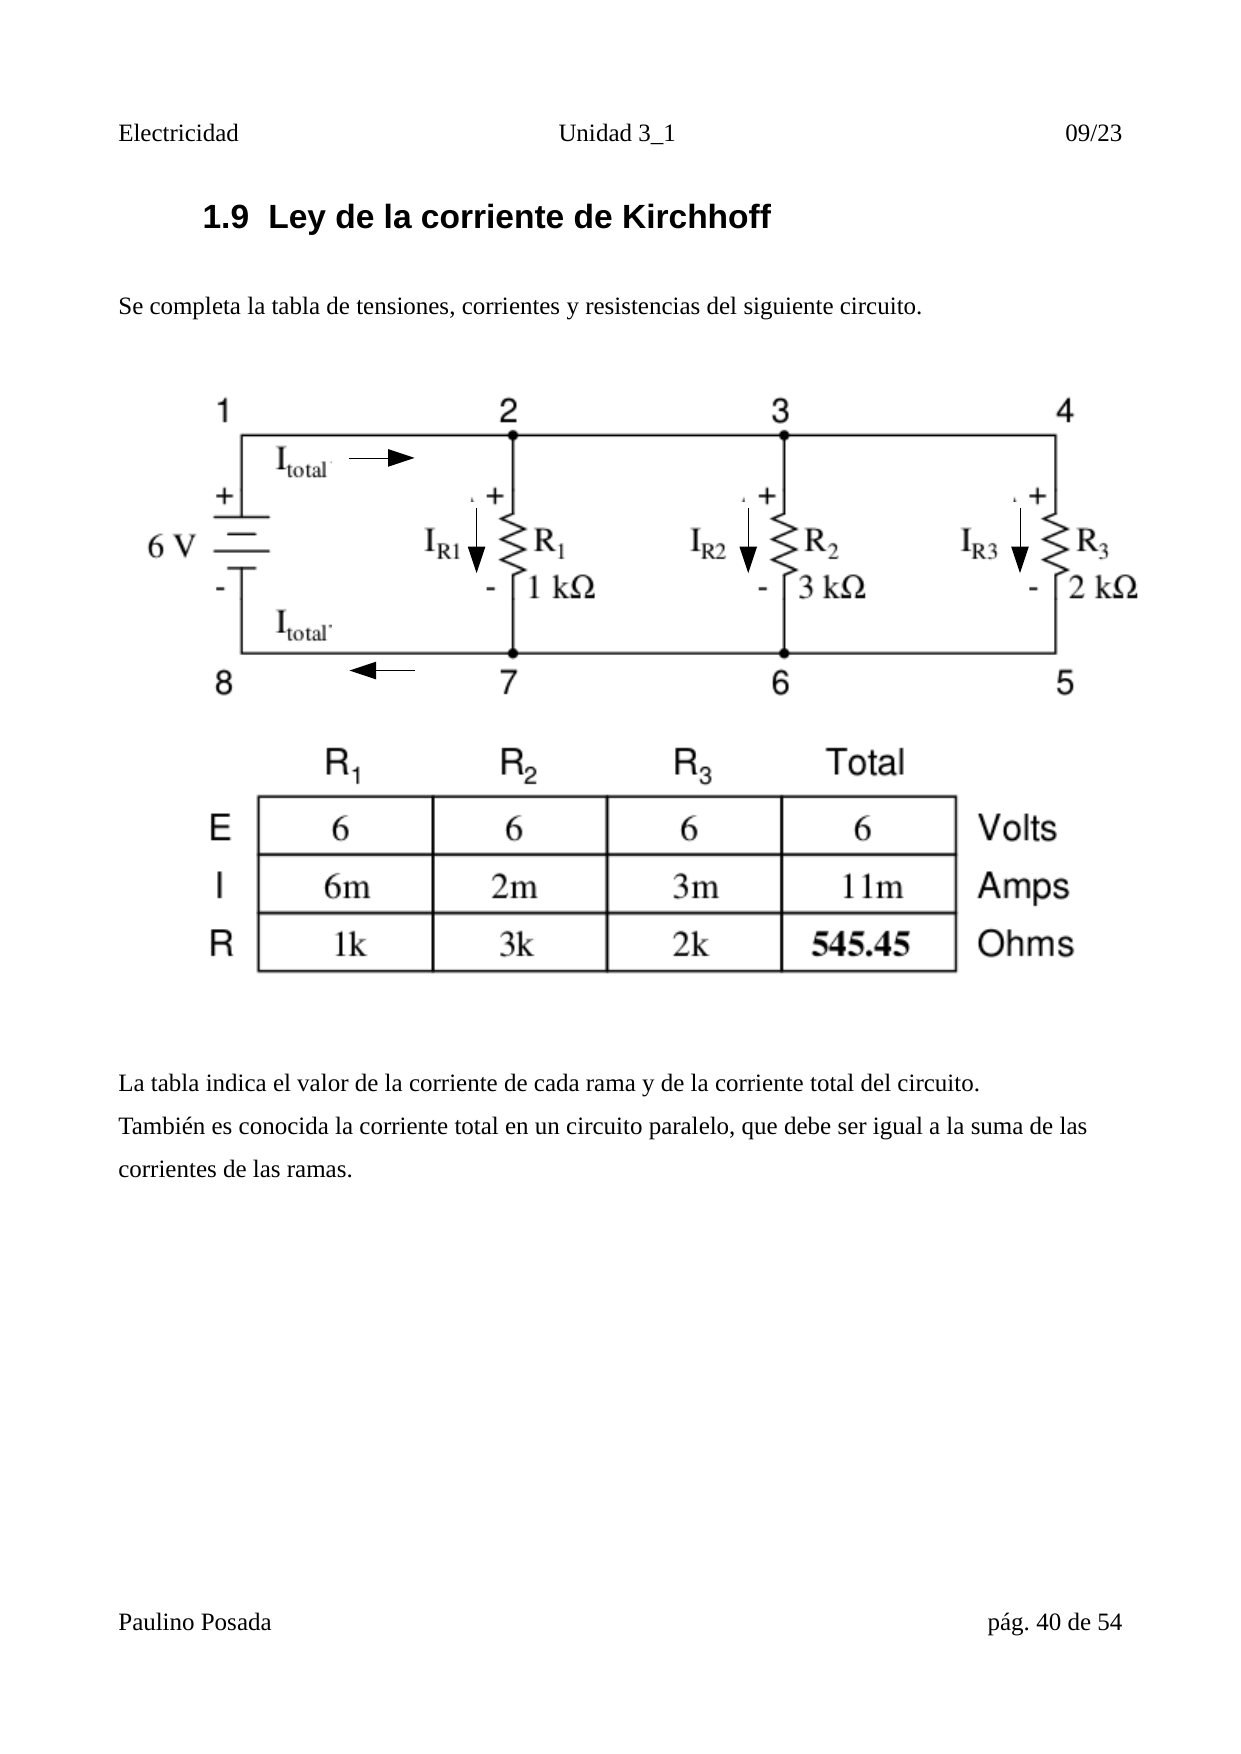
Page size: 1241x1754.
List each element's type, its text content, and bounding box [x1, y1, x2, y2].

text Se completa la tabla de tensiones, corrientes y resistencias del siguiente circuito. [118, 291, 1122, 320]
subtitle Ley de la corriente de Kirchhoff [193, 197, 1122, 236]
picture [118, 391, 1150, 710]
picture [177, 731, 1104, 1000]
text También es conocida la corriente total en un circuito paralelo, que debe ser igual a la suma de las corrientes de las ramas. [118, 1111, 1122, 1183]
text La tabla indica el valor de la corriente de cada rama y de la corriente total del circuito. [118, 1068, 1122, 1096]
